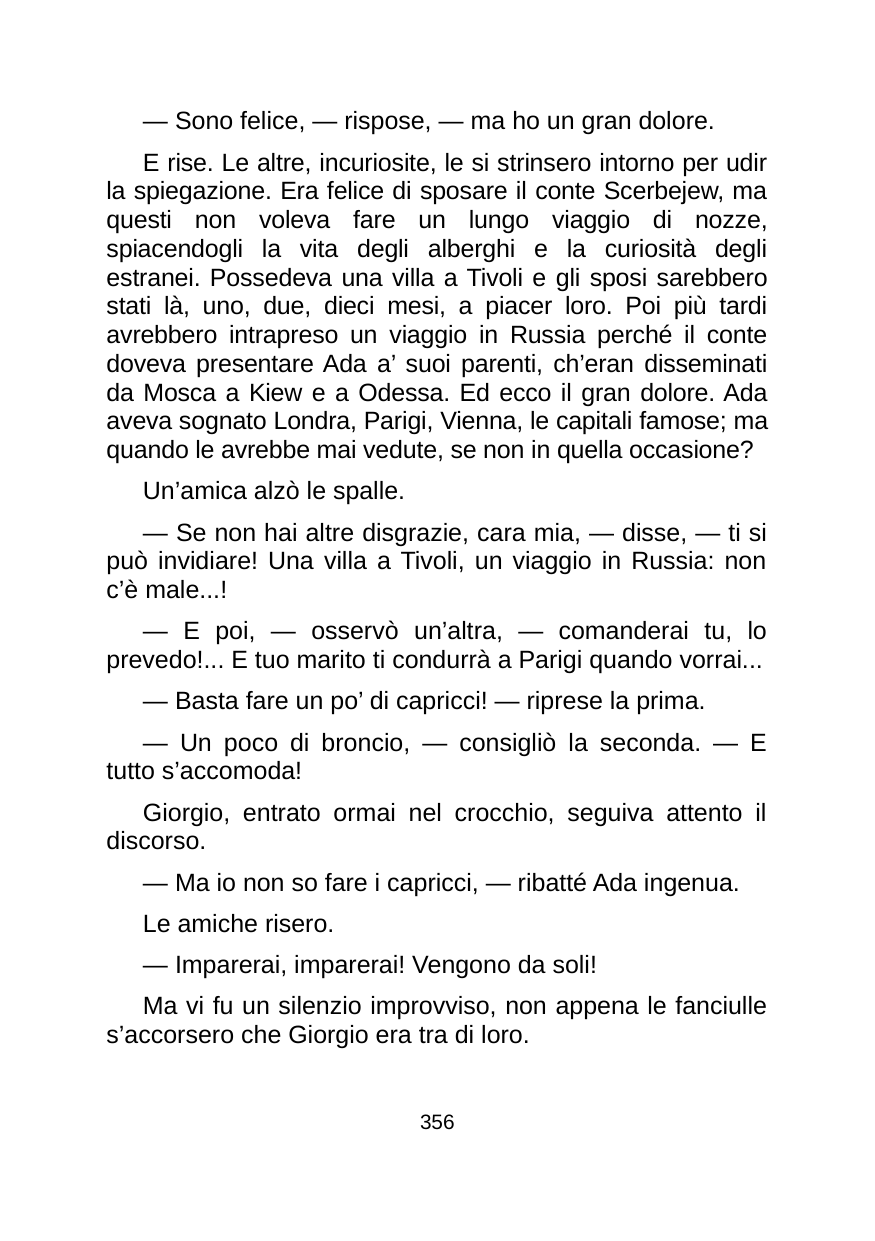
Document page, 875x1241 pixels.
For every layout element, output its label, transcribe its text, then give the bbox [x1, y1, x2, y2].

text Ma vi fu un silenzio improvviso, non appena le fanciulle s’accorsero che Giorgio era tra di loro. [106, 991, 768, 1049]
text — Basta fare un po’ di capricci! — riprese la prima. [106, 686, 768, 715]
text — Ma io non so fare i capricci, — ribatté Ada ingenua. [106, 867, 768, 896]
text Un’amica alzò le spalle. [106, 476, 768, 505]
text Giorgio, entrato ormai nel crocchio, seguiva attento il discorso. [106, 797, 768, 855]
text Le amiche risero. [106, 909, 768, 937]
text — E poi, — osservò un’altra, — comanderai tu, lo prevedo!... E tuo marito ti condurrà a Parigi quando vorrai... [106, 616, 768, 674]
text — Imparerai, imparerai! Vengono da soli! [106, 950, 768, 979]
text — Un poco di broncio, — consigliò la seconda. — E tutto s’accomoda! [106, 727, 768, 785]
text E rise. Le altre, incuriosite, le si strinsero intorno per udir la spiegazione. Era felice di sposare il conte Scerbejew, ma questi non voleva fare un lungo viaggio di nozze, spiacendogli la vita degli alberghi e la curiosità degli estranei. Possedeva una villa a Tivoli e gli sposi sarebbero stati là, uno, due, dieci mesi, a piacer loro. Poi più tardi avrebbero intrapreso un viaggio in Russia perché il conte doveva presentare Ada a’ suoi parenti, ch’eran disseminati da Mosca a Kiew e a Odessa. Ed ecco il gran dolore. Ada aveva sognato Londra, Parigi, Vienna, le capitali famose; ma quando le avrebbe mai vedute, se non in quella occasione? [106, 147, 768, 464]
text — Sono felice, — rispose, — ma ho un gran dolore. [106, 106, 768, 135]
text — Se non hai altre disgrazie, cara mia, — disse, — ti si può invidiare! Una villa a Tivoli, un viaggio in Russia: non c’è male...! [106, 517, 768, 604]
